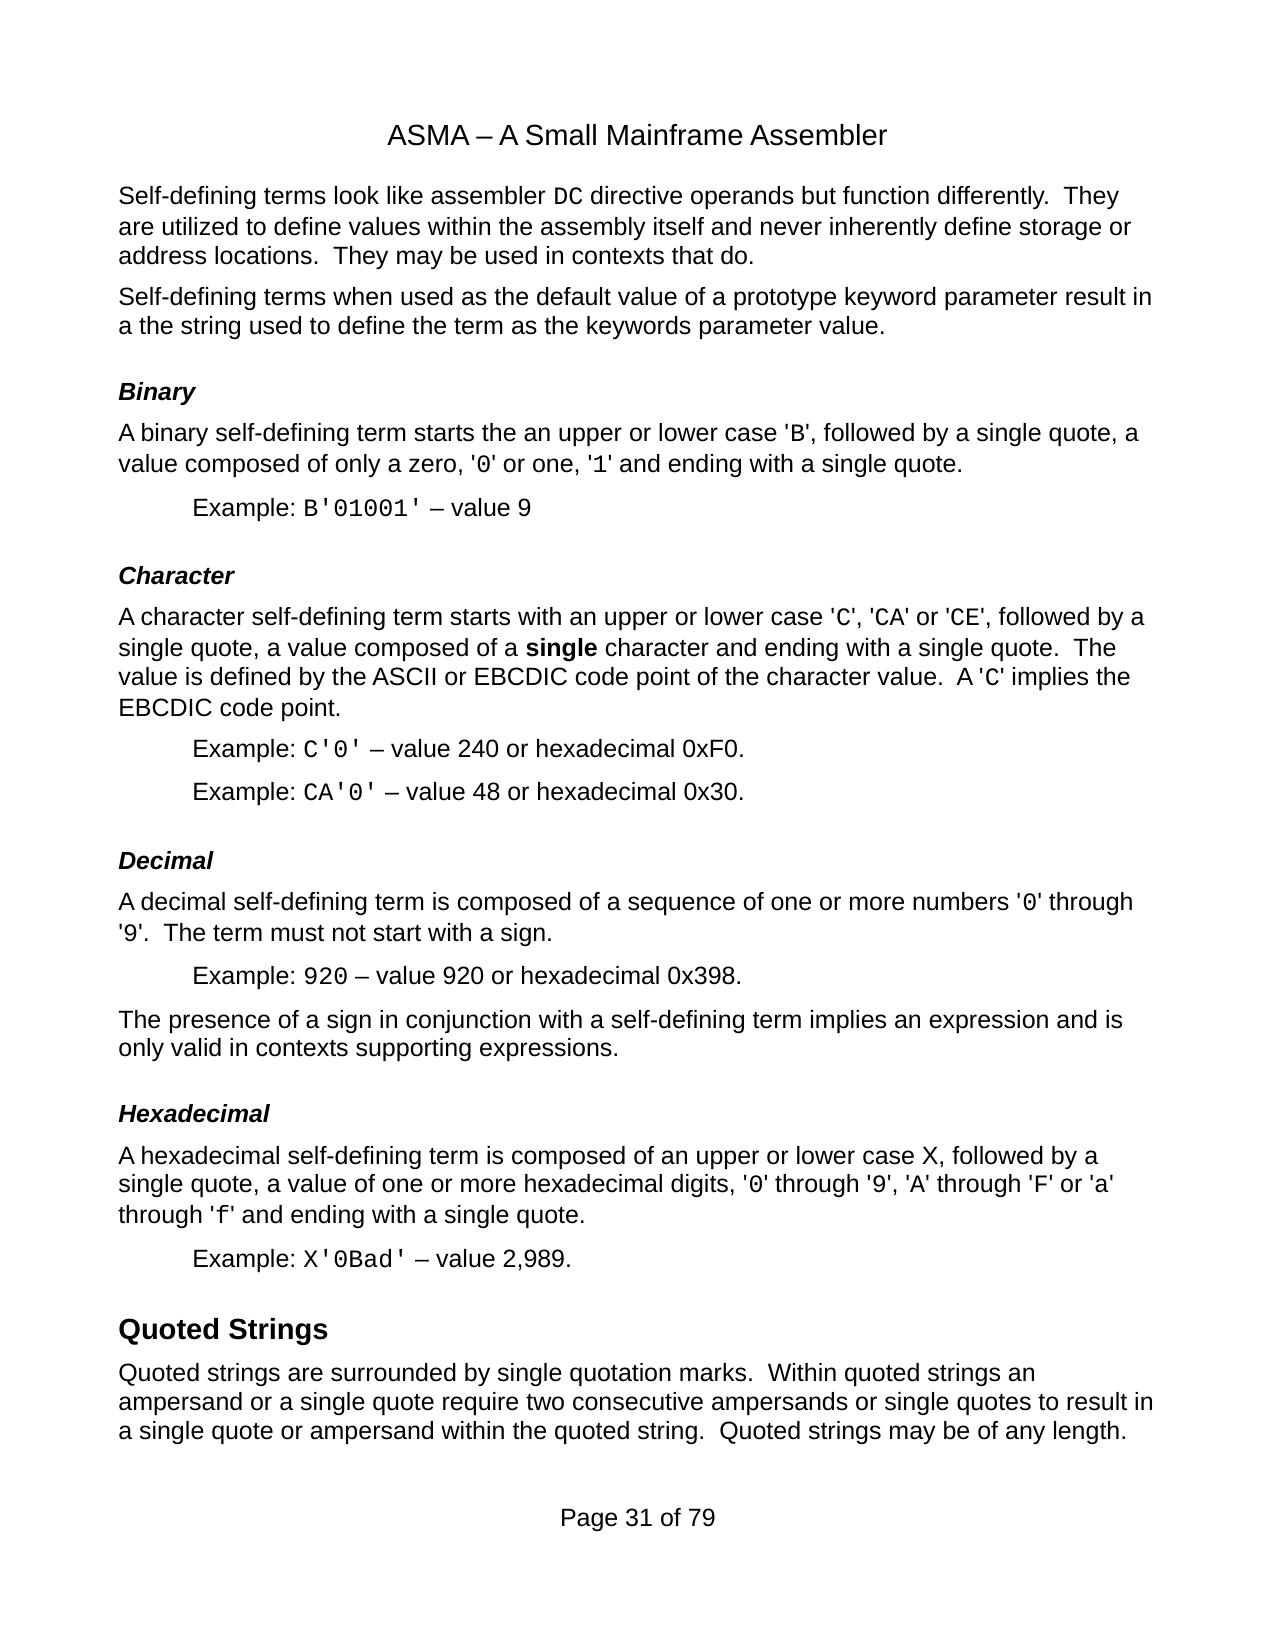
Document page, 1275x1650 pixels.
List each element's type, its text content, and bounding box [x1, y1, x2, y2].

text The presence of a sign in conjunction with a self-defining term implies an expression and is only valid in contexts supporting expressions. [118, 1004, 1157, 1062]
subtitle Quoted Strings [118, 1312, 1157, 1346]
text Example: C'0' – value 240 or hexadecimal 0xF0. [192, 734, 1157, 765]
text A hexadecimal self-defining term is composed of an upper or lower case X, followed by a single quote, a value of one or more hexadecimal digits, '0' through '9', 'A' through 'F' or 'a' through 'f' and ending with a single quote. [118, 1141, 1157, 1231]
subtitle Decimal [118, 846, 1157, 874]
subtitle Binary [118, 377, 1157, 406]
subtitle Character [118, 561, 1157, 589]
text A binary self-defining term starts the an upper or lower case 'B', followed by a single quote, a value composed of only a zero, '0' or one, '1' and ending with a single quote. [118, 418, 1157, 480]
text Example: 920 – value 920 or hexadecimal 0x398. [192, 961, 1157, 992]
text A character self-defining term starts with an upper or lower case 'C', 'CA' or 'CE', followed by a single quote, a value composed of a single character and ending with a single quote. The value is defined by the ASCII or EBCDIC code point of the character value. A 'C' implies the EBCDIC code point. [118, 602, 1157, 721]
subtitle Hexadecimal [118, 1099, 1157, 1128]
text Quoted strings are surrounded by single quotation marks. Within quoted strings an ampersand or a single quote require two consecutive ampersands or single quotes to result in a single quote or ampersand within the quoted string. Quoted strings may be of any length. [118, 1358, 1157, 1444]
text A decimal self-defining term is composed of a sequence of one or more numbers '0' through '9'. The term must not start with a sign. [118, 887, 1157, 949]
text Self-defining terms look like assembler DC directive operands but function differently. They are utilized to define values within the assembly itself and never inherently define storage or address locations. They may be used in contexts that do. [118, 181, 1157, 269]
text Example: B'01001' – value 9 [192, 492, 1157, 523]
text Example: CA'0' – value 48 or hexadecimal 0x30. [192, 777, 1157, 808]
text Example: X'0Bad' – value 2,989. [192, 1244, 1157, 1275]
text Self-defining terms when used as the default value of a prototype keyword parameter result in a the string used to define the term as the keywords parameter value. [118, 282, 1157, 339]
